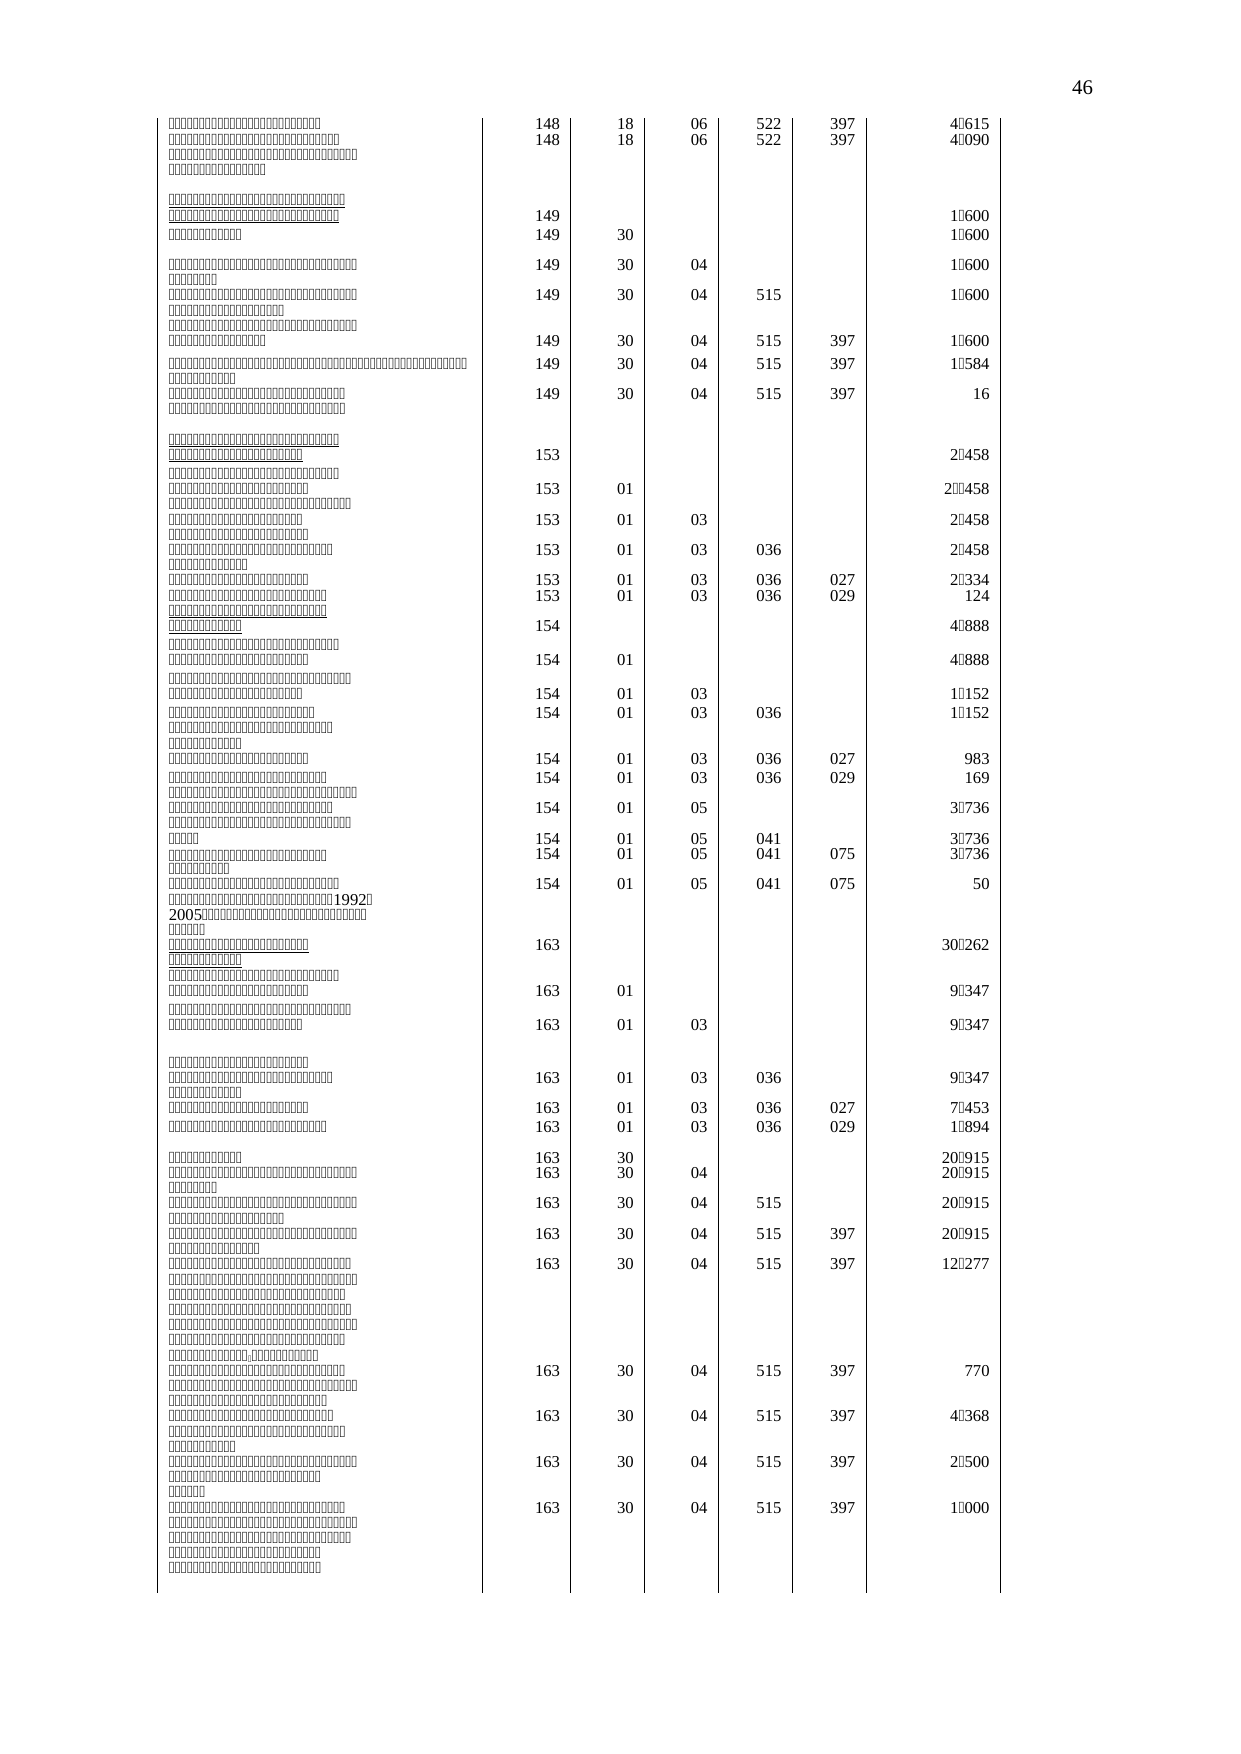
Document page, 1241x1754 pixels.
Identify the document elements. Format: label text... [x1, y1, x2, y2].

table_cell   [158, 468, 482, 498]
table_cell [645, 468, 718, 498]
table_cell  [645, 787, 718, 817]
table_cell   [158, 1004, 482, 1057]
table_cell  [867, 434, 1000, 468]
table_cell  [645, 590, 718, 605]
table_cell  [483, 259, 570, 289]
table_cell  [867, 529, 1000, 574]
table_cell [483, 863, 570, 878]
table_cell  [483, 1456, 570, 1502]
table_cell  [867, 1365, 1000, 1410]
table_cell  [571, 1004, 644, 1057]
table_cell [719, 434, 792, 468]
table_cell    [158, 1057, 482, 1102]
table_cell     [158, 878, 482, 939]
table_cell  [483, 1057, 570, 1102]
table_cell [645, 863, 718, 878]
table_cell   [158, 639, 482, 673]
table_cell [719, 498, 792, 529]
table_cell  [867, 289, 1000, 319]
table_cell  [571, 228, 644, 259]
table_cell    [158, 133, 482, 194]
table_cell  [483, 529, 570, 574]
table_cell  [793, 1258, 866, 1365]
table_cell  [483, 818, 570, 848]
table_cell  [867, 194, 1000, 228]
table_cell  [645, 1502, 718, 1593]
table_cell [793, 970, 866, 1004]
table_cell  [645, 320, 718, 358]
table_cell  [793, 878, 866, 939]
table_cell   [158, 320, 482, 358]
table_cell [793, 1057, 866, 1102]
table_cell  [158, 753, 482, 772]
table_cell  [645, 753, 718, 772]
table_cell  [483, 673, 570, 707]
table_cell  [867, 1121, 1000, 1152]
table_cell  [719, 388, 792, 434]
table_cell  [483, 1410, 570, 1456]
table_cell   [158, 289, 482, 319]
table_cell  [158, 1121, 482, 1152]
table_cell [793, 1198, 866, 1228]
table_cell  [571, 1228, 644, 1258]
table_cell  [793, 388, 866, 434]
table_cell   [158, 1228, 482, 1258]
table_cell  [483, 1502, 570, 1593]
table_cell  [867, 574, 1000, 589]
table_cell  [793, 1365, 866, 1410]
table_cell  [867, 605, 1000, 639]
table_cell  [571, 118, 644, 133]
table_cell  [483, 388, 570, 434]
table_cell  [571, 848, 644, 863]
table_cell  [645, 289, 718, 319]
table_cell  [719, 289, 792, 319]
table_cell [793, 605, 866, 639]
table_cell  [571, 673, 644, 707]
table_cell  [645, 707, 718, 753]
table_cell [793, 707, 866, 753]
table_cell  [867, 1198, 1000, 1228]
table_cell  [645, 118, 718, 133]
table_cell  [867, 1410, 1000, 1456]
table_cell  [719, 358, 792, 388]
table_cell [645, 970, 718, 1004]
table_cell  [571, 289, 644, 319]
table_cell  [645, 818, 718, 848]
table_cell  [483, 133, 570, 194]
table_cell   [158, 970, 482, 1004]
table_cell  [571, 498, 644, 529]
table_cell [867, 863, 1000, 878]
table_cell  [867, 878, 1000, 939]
table_cell [793, 468, 866, 498]
table_cell  [571, 529, 644, 574]
table_cell  [571, 639, 644, 673]
table_cell  [867, 590, 1000, 605]
table_cell  [719, 1502, 792, 1593]
table_cell [793, 289, 866, 319]
table_cell  [483, 1004, 570, 1057]
table_cell   [158, 939, 482, 969]
table_cell  [571, 468, 644, 498]
table_cell  [645, 772, 718, 787]
table_cell  [571, 259, 644, 289]
table_cell  [867, 1057, 1000, 1102]
table_cell  [719, 1258, 792, 1365]
table_cell  [571, 772, 644, 787]
table_cell  [867, 707, 1000, 753]
table_cell  [645, 1258, 718, 1365]
table_cell  [571, 1103, 644, 1121]
table_cell  [793, 1228, 866, 1258]
table_cell [719, 1167, 792, 1197]
table_cell  [483, 320, 570, 358]
table_cell [645, 639, 718, 673]
table_cell [719, 259, 792, 289]
table_cell  [483, 753, 570, 772]
table_cell  [571, 388, 644, 434]
table_cell [645, 939, 718, 969]
table_cell [571, 434, 644, 468]
table_cell  [483, 639, 570, 673]
table_cell  [645, 133, 718, 194]
table_cell [645, 228, 718, 259]
table_cell  [719, 753, 792, 772]
table_cell [793, 529, 866, 574]
table_cell  [483, 468, 570, 498]
table_cell  [719, 1121, 792, 1152]
table_cell  [483, 772, 570, 787]
table_cell  [645, 1121, 718, 1152]
table_cell  [645, 498, 718, 529]
table_cell  [483, 590, 570, 605]
table_cell [645, 434, 718, 468]
table_cell  [719, 590, 792, 605]
table_cell  [793, 1121, 866, 1152]
table_cell  [571, 358, 644, 388]
table_cell  [645, 1198, 718, 1228]
table_cell  [483, 194, 570, 228]
table_cell  [571, 1121, 644, 1152]
table_cell  [158, 118, 482, 133]
table_cell  [483, 787, 570, 817]
table_cell   [158, 388, 482, 434]
table_cell  [719, 529, 792, 574]
table_cell   [158, 787, 482, 817]
table_cell  [158, 590, 482, 605]
table_cell      [158, 1502, 482, 1593]
table_cell  [719, 133, 792, 194]
table_cell [793, 639, 866, 673]
table_cell  [483, 848, 570, 863]
table_cell  [719, 1198, 792, 1228]
table_cell  [483, 118, 570, 133]
table_cell  [645, 574, 718, 589]
table_cell  [571, 1057, 644, 1102]
table_cell   [158, 673, 482, 707]
table_cell  [793, 1502, 866, 1593]
table_cell [571, 939, 644, 969]
table_cell  [793, 133, 866, 194]
table_cell [645, 1152, 718, 1167]
table_cell  [867, 498, 1000, 529]
table_cell        [158, 1258, 482, 1365]
table_cell  [719, 1410, 792, 1456]
table_cell  [867, 1152, 1000, 1167]
table_cell  [483, 498, 570, 529]
table_cell [793, 673, 866, 707]
table_cell  [158, 1103, 482, 1121]
table_cell  [571, 753, 644, 772]
table_cell  [645, 848, 718, 863]
table_cell   [158, 605, 482, 639]
table_cell  [867, 118, 1000, 133]
table_cell  [719, 848, 792, 863]
table_cell  [645, 673, 718, 707]
table_cell  [483, 1258, 570, 1365]
table_cell  [645, 1228, 718, 1258]
table_cell [793, 434, 866, 468]
table_cell [793, 498, 866, 529]
table_cell  [483, 1228, 570, 1258]
table_cell [793, 259, 866, 289]
table_cell  [571, 1198, 644, 1228]
table_cell [793, 787, 866, 817]
table_cell   [158, 818, 482, 848]
table_cell  [571, 878, 644, 939]
table_cell  [719, 1365, 792, 1410]
table_cell  [158, 1152, 482, 1167]
table_cell  [483, 970, 570, 1004]
table_cell  [793, 118, 866, 133]
table_cell  [793, 320, 866, 358]
table_cell  [867, 358, 1000, 388]
table_cell  [719, 1103, 792, 1121]
table_cell  [793, 1103, 866, 1121]
table_cell  [719, 320, 792, 358]
table_cell  [483, 605, 570, 639]
table_cell    [158, 1365, 482, 1410]
table_cell [719, 970, 792, 1004]
table_cell [571, 863, 644, 878]
table_cell  [867, 1167, 1000, 1197]
table_cell  [867, 1004, 1000, 1057]
table_cell  [719, 878, 792, 939]
table_cell  [719, 1228, 792, 1258]
table_cell  [571, 787, 644, 817]
table_cell  [571, 1456, 644, 1502]
table_cell  [867, 639, 1000, 673]
table_cell  [867, 772, 1000, 787]
table_cell  [571, 1502, 644, 1593]
table_cell [793, 1167, 866, 1197]
table_cell  [571, 1258, 644, 1365]
table_cell  [645, 1410, 718, 1456]
table_cell  [645, 1004, 718, 1057]
table_cell  [571, 1152, 644, 1167]
table_cell  [793, 1456, 866, 1502]
table_cell  [793, 590, 866, 605]
table_cell  [571, 590, 644, 605]
table_cell  [483, 1103, 570, 1121]
table_cell [793, 194, 866, 228]
table_cell  [571, 1365, 644, 1410]
table_cell [719, 468, 792, 498]
table_cell  [793, 848, 866, 863]
table_cell   [158, 259, 482, 289]
table_cell [793, 863, 866, 878]
table_cell  [158, 358, 482, 388]
table_cell  [867, 970, 1000, 1004]
table_cell  [719, 772, 792, 787]
table_cell [793, 939, 866, 969]
table_cell  [645, 1456, 718, 1502]
table_cell [719, 939, 792, 969]
table_cell  [793, 753, 866, 772]
table_cell  [793, 772, 866, 787]
table_cell  [483, 1167, 570, 1197]
table_cell  [867, 818, 1000, 848]
table_cell  [571, 1410, 644, 1456]
table_cell  [867, 1502, 1000, 1593]
table_cell  [645, 259, 718, 289]
table_cell [571, 194, 644, 228]
table_cell   [158, 1198, 482, 1228]
table_cell  [867, 848, 1000, 863]
table_cell    [158, 1410, 482, 1456]
table_cell  [158, 863, 482, 878]
table_cell  [867, 787, 1000, 817]
table_cell   [158, 434, 482, 468]
table_cell  [867, 1228, 1000, 1258]
table_cell  [571, 133, 644, 194]
table_cell [719, 194, 792, 228]
table_cell  [571, 574, 644, 589]
table_cell [793, 228, 866, 259]
table_cell [719, 605, 792, 639]
table_cell  [645, 1365, 718, 1410]
table_cell  [867, 468, 1000, 498]
table_cell  [867, 133, 1000, 194]
table_cell  [867, 388, 1000, 434]
table_cell    [158, 1456, 482, 1502]
table_cell  [867, 1456, 1000, 1502]
table_cell  [645, 1167, 718, 1197]
table_cell  [719, 574, 792, 589]
table_cell  [867, 259, 1000, 289]
table_cell  [645, 878, 718, 939]
table_cell  [719, 818, 792, 848]
table_cell  [645, 1103, 718, 1121]
table_cell  [867, 673, 1000, 707]
table_cell  [719, 1456, 792, 1502]
table_cell [793, 818, 866, 848]
table_cell [793, 1152, 866, 1167]
table_cell    [158, 529, 482, 574]
table_cell  [793, 574, 866, 589]
table_cell  [867, 939, 1000, 969]
table_cell    [158, 707, 482, 753]
table_cell  [158, 848, 482, 863]
table_cell  [483, 574, 570, 589]
table_cell [645, 605, 718, 639]
table_cell  [571, 970, 644, 1004]
table_cell  [645, 358, 718, 388]
table_cell [719, 787, 792, 817]
table_cell  [483, 228, 570, 259]
table_cell  [867, 1258, 1000, 1365]
table_cell [645, 194, 718, 228]
table_cell  [867, 753, 1000, 772]
table_cell  [483, 358, 570, 388]
table_cell  [158, 574, 482, 589]
table_cell  [571, 818, 644, 848]
table_cell [719, 639, 792, 673]
table_cell [571, 605, 644, 639]
table_cell  [483, 878, 570, 939]
table_cell  [483, 1198, 570, 1228]
table_cell  [158, 772, 482, 787]
table_cell [793, 1004, 866, 1057]
table_cell  [483, 939, 570, 969]
table_cell  [483, 1152, 570, 1167]
table_cell  [483, 707, 570, 753]
table_cell  [483, 1365, 570, 1410]
table_cell  [867, 320, 1000, 358]
table_cell   [158, 1167, 482, 1197]
table_cell [719, 863, 792, 878]
table_cell [719, 1152, 792, 1167]
table_cell  [571, 320, 644, 358]
table_cell  [645, 529, 718, 574]
table_cell  [867, 1103, 1000, 1121]
table_cell  [483, 434, 570, 468]
table_cell  [867, 228, 1000, 259]
table_cell [719, 673, 792, 707]
table_cell [719, 1004, 792, 1057]
table_cell  [571, 707, 644, 753]
table_cell  [719, 118, 792, 133]
table_cell [719, 228, 792, 259]
table_cell   [158, 498, 482, 529]
table_cell  [645, 1057, 718, 1102]
table_cell  [793, 358, 866, 388]
table_cell  [719, 707, 792, 753]
table_cell  [158, 228, 482, 259]
table_cell   [158, 194, 482, 228]
table_cell  [571, 1167, 644, 1197]
table_cell  [719, 1057, 792, 1102]
table_cell  [483, 289, 570, 319]
table_cell  [793, 1410, 866, 1456]
table_cell  [483, 1121, 570, 1152]
table_cell  [645, 388, 718, 434]
